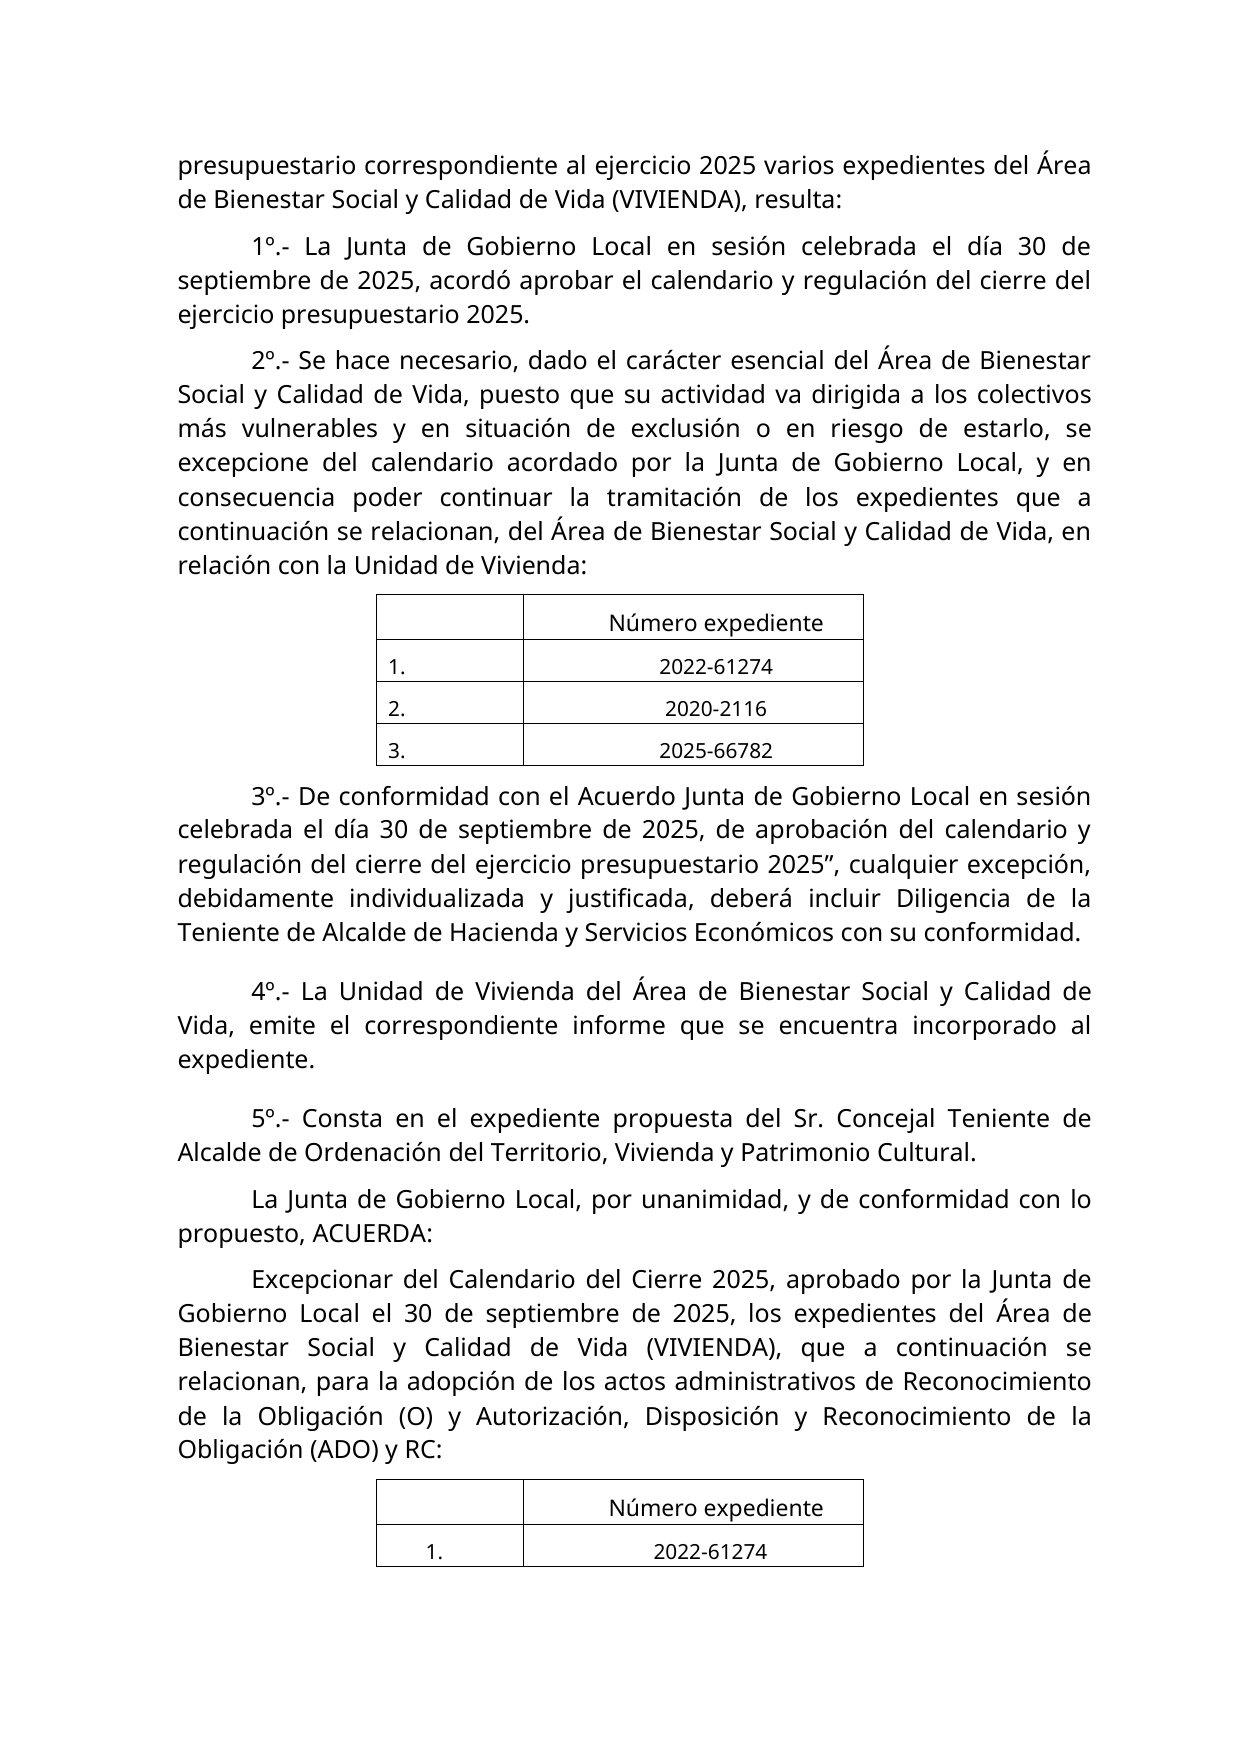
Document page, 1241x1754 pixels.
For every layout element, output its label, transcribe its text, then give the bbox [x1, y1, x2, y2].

table_cell 2022-61274 [524, 1525, 863, 1566]
table_cell [377, 724, 523, 764]
text Excepcionar del Calendario del Cierre 2025, aprobado por la Junta de Gobierno Local el 30 de septiembre de 2025, los expedientes del Área de Bienestar Social y Calidad de Vida (VIVIENDA), que a continuación se relacionan, para la adopción de los actos administrativos de Reconocimiento de la Obligación (O) y Autorización, Disposición y Reconocimiento de la Obligación (ADO) y RC: [177, 1262, 1093, 1466]
text 4º.- La Unidad de Vivienda del Área de Bienestar Social y Calidad de Vida, emite el correspondiente informe que se encuentra incorporado al expediente. [177, 973, 1093, 1076]
text presupuestario correspondiente al ejercicio 2025 varios expedientes del Área de Bienestar Social y Calidad de Vida (VIVIENDA), resulta: [177, 148, 1093, 216]
table_cell 2022-61274 [524, 640, 863, 681]
text 5º.- Consta en el expediente propuesta del Sr. Concejal Teniente de Alcalde de Ordenación del Territorio, Vivienda y Patrimonio Cultural. [177, 1101, 1093, 1169]
table_cell [377, 682, 523, 723]
table_cell 2020-2116 [524, 682, 863, 723]
text 1º.- La Junta de Gobierno Local en sesión celebrada el día 30 de septiembre de 2025, acordó aprobar el calendario y regulación del cierre del ejercicio presupuestario 2025. [177, 228, 1093, 330]
table_header [377, 595, 523, 639]
table_cell 2025-66782 [524, 724, 863, 764]
text La Junta de Gobierno Local, por unanimidad, y de conformidad con lo propuesto, ACUERDA: [177, 1181, 1093, 1249]
table_header Número expediente [524, 595, 863, 639]
text 3º.- De conformidad con el Acuerdo Junta de Gobierno Local en sesión celebrada el día 30 de septiembre de 2025, de aprobación del calendario y regulación del cierre del ejercicio presupuestario 2025”, cualquier excepción, debidamente individualizada y justificada, deberá incluir Diligencia de la Teniente de Alcalde de Hacienda y Servicios Económicos con su conformidad. [177, 778, 1093, 948]
table_header [377, 1480, 523, 1523]
table_header Número expediente [524, 1480, 863, 1523]
table_cell [377, 640, 523, 681]
table_cell 1. [377, 1525, 523, 1566]
text 2º.- Se hace necesario, dado el carácter esencial del Área de Bienestar Social y Calidad de Vida, puesto que su actividad va dirigida a los colectivos más vulnerables y en situación de exclusión o en riesgo de estarlo, se excepcione del calendario acordado por la Junta de Gobierno Local, y en consecuencia poder continuar la tramitación de los expedientes que a continuación se relacionan, del Área de Bienestar Social y Calidad de Vida, en relación con la Unidad de Vivienda: [177, 343, 1093, 581]
